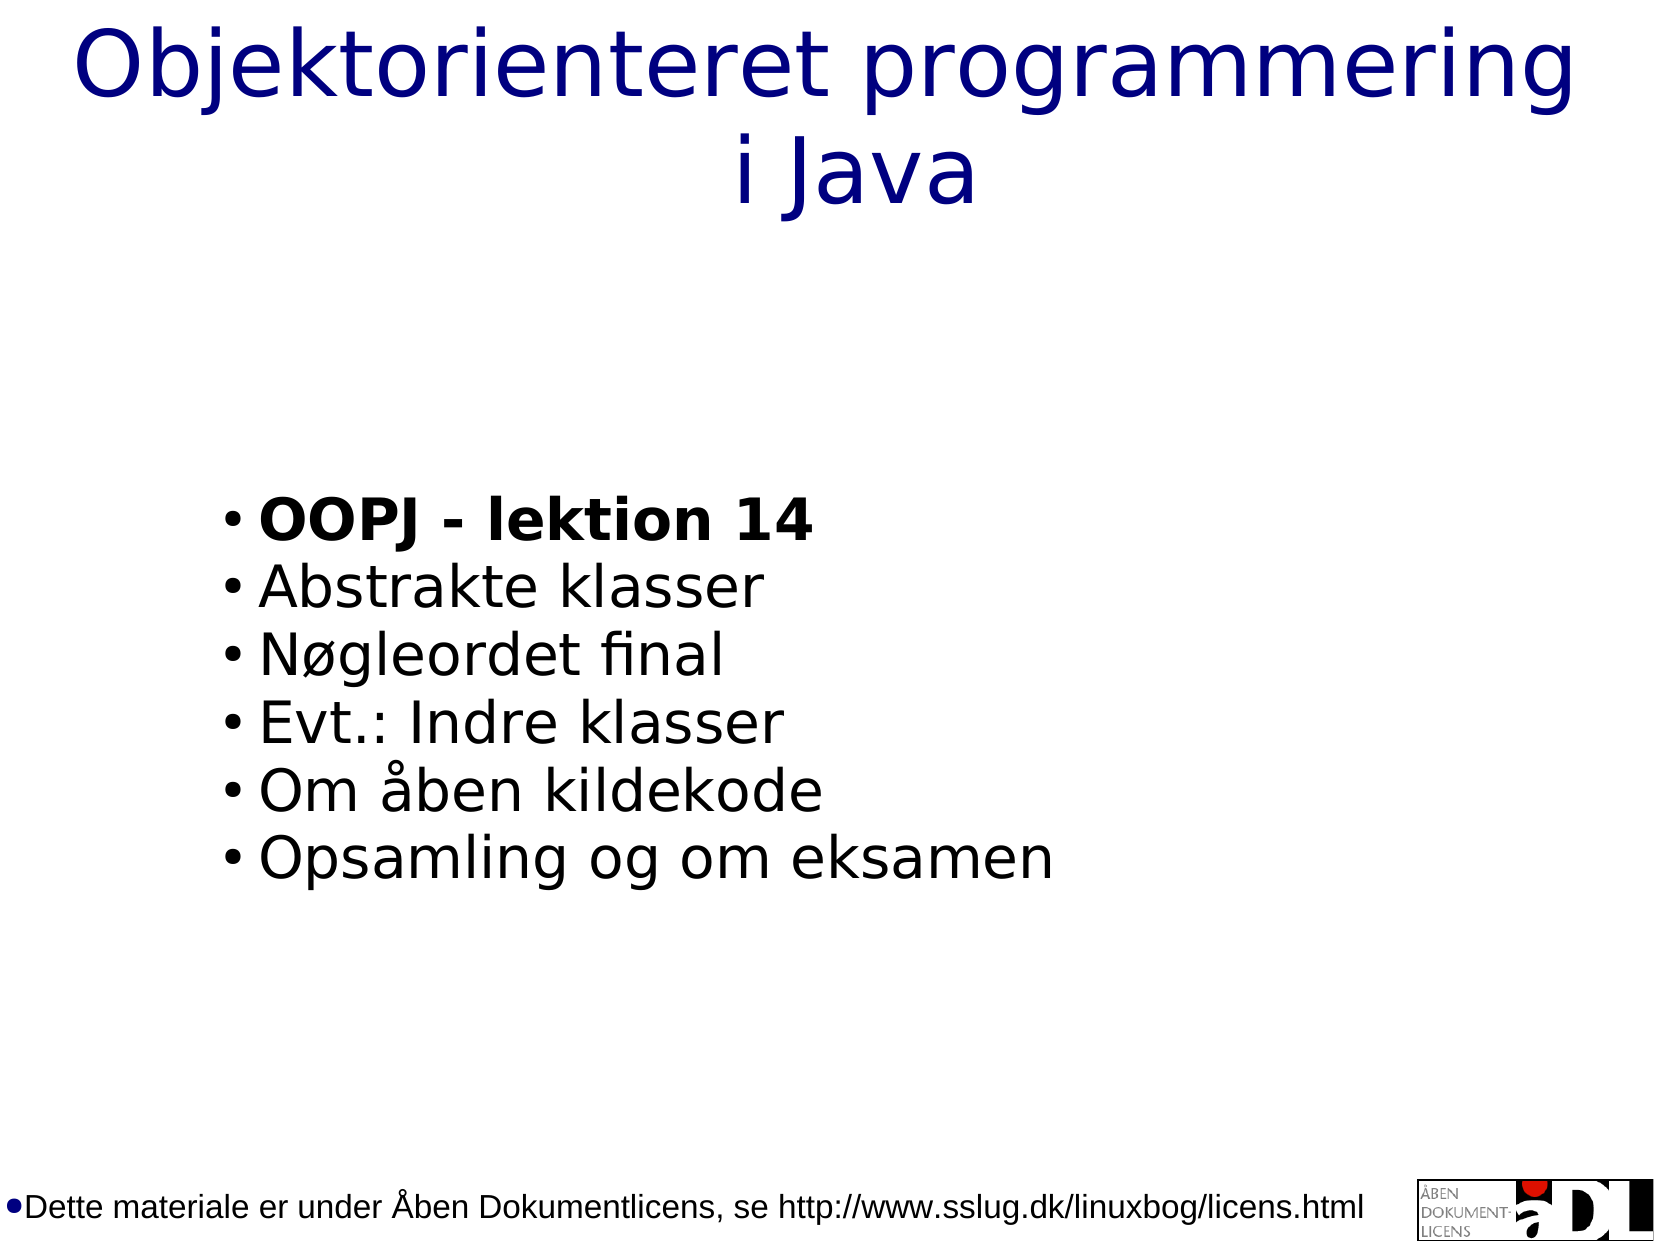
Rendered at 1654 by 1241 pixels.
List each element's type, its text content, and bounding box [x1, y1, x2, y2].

title Objektorienteret programmering i Java [72, 10, 1582, 225]
picture [1417, 1179, 1654, 1241]
text_box Dette materiale er under Åben Dokumentlicens, se http://www.sslug.dk/linuxbog/licens.html [4, 1188, 1348, 1239]
subtitle OOPJ - lektion 14 Abstrakte klasser Nøgleordet final Evt.: Indre klasser Om åben kildekode Opsamling og om eksamen [151, 221, 1532, 1157]
